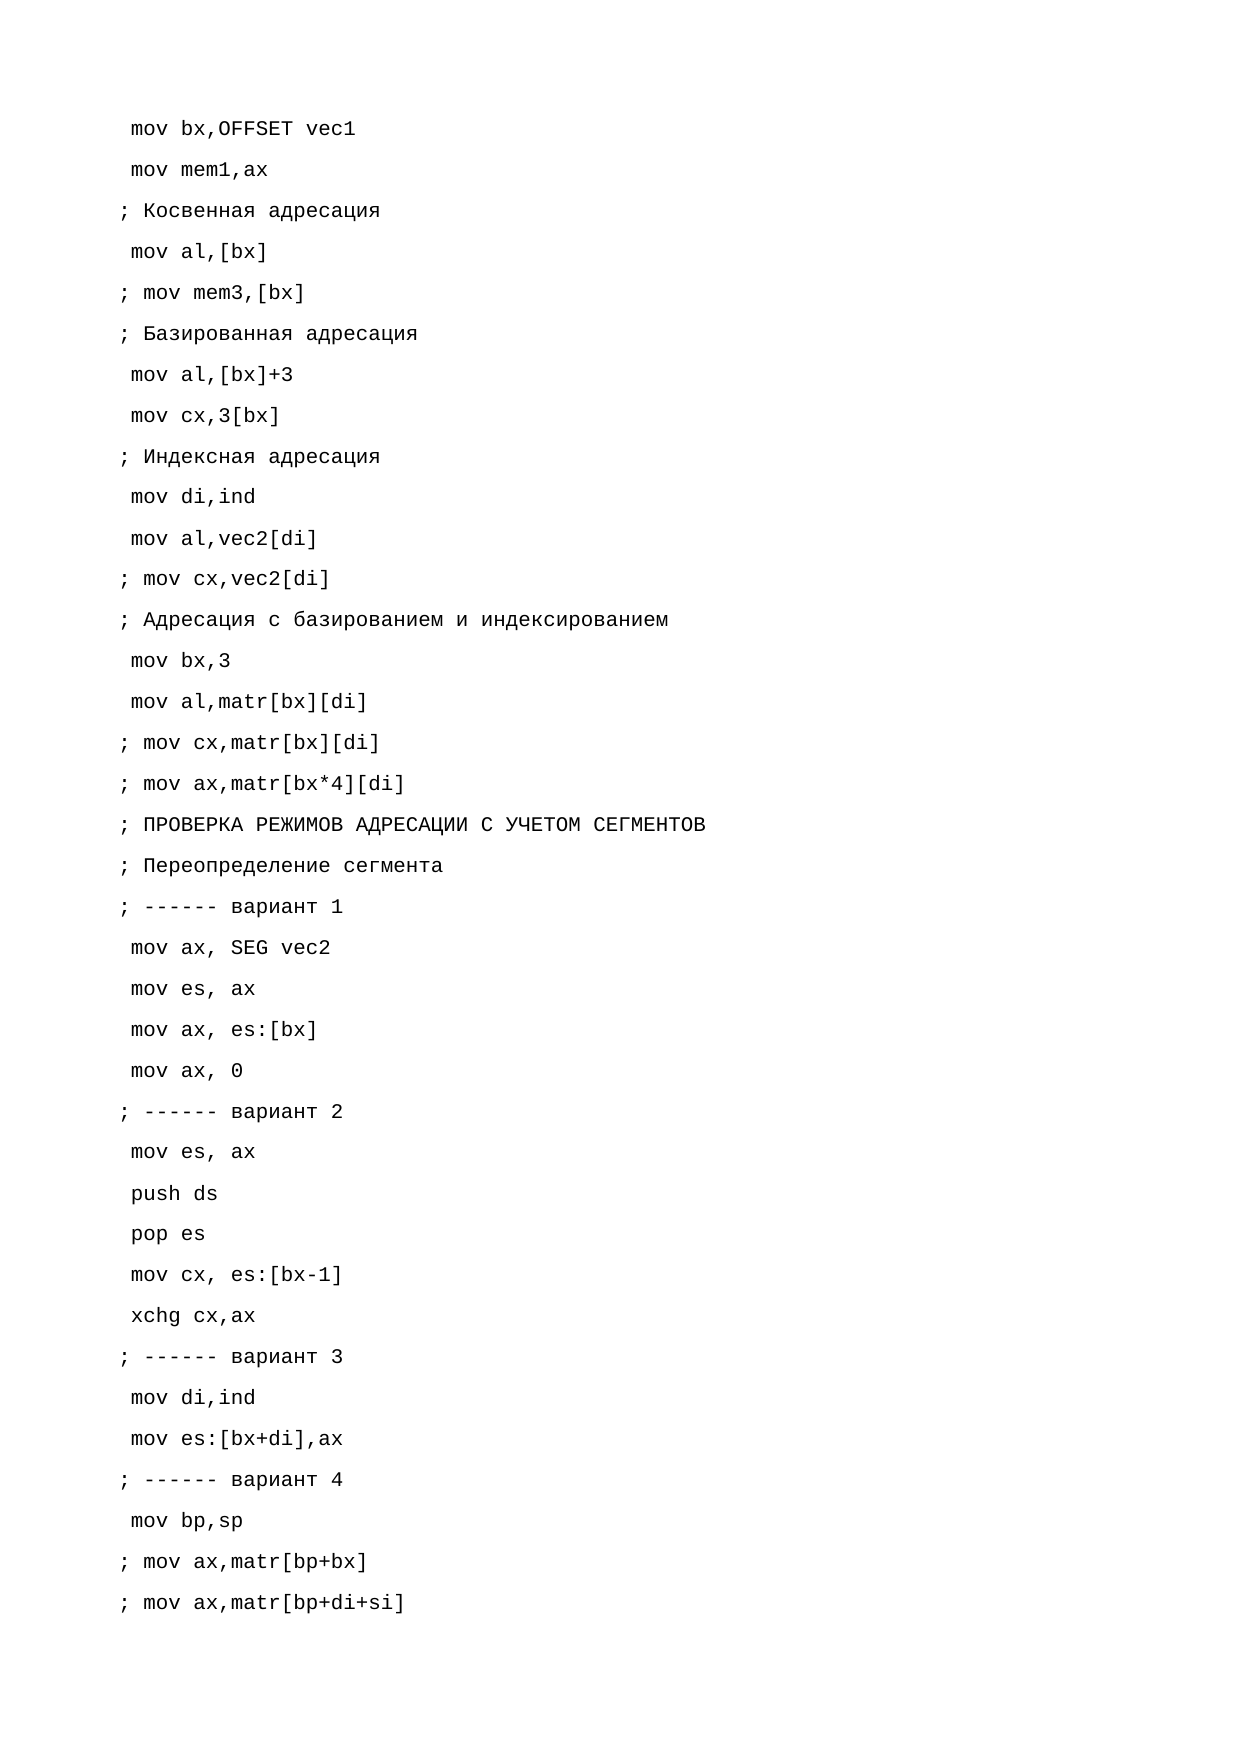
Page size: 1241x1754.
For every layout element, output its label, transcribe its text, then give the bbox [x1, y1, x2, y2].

text mov di,ind [118, 1387, 1122, 1411]
text ; Индексная адресация [118, 446, 1122, 469]
text ; Косвенная адресация [118, 200, 1122, 224]
text ; mov cx,matr[bx][di] [118, 732, 1122, 756]
text mov al,[bx]+3 [118, 364, 1122, 387]
text mov al,vec2[di] [118, 527, 1122, 551]
text mov cx, es:[bx-1] [118, 1264, 1122, 1288]
text mov ax, SEG vec2 [118, 937, 1122, 961]
text mov ax, es:[bx] [118, 1019, 1122, 1042]
text ; ------ вариант 2 [118, 1101, 1122, 1124]
text mov bx,OFFSET vec1 [118, 118, 1122, 142]
text ; Переопределение сегмента [118, 855, 1122, 879]
text ; ПРОВЕРКА РЕЖИМОВ АДРЕСАЦИИ С УЧЕТОМ СЕГМЕНТОВ [118, 814, 1122, 838]
text ; ------ вариант 1 [118, 896, 1122, 919]
text mov es:[bx+di],ax [118, 1428, 1122, 1452]
text ; ------ вариант 3 [118, 1346, 1122, 1370]
text ; mov cx,vec2[di] [118, 568, 1122, 592]
text ; mov mem3,[bx] [118, 282, 1122, 306]
text push ds [118, 1182, 1122, 1206]
text mov ax, 0 [118, 1060, 1122, 1083]
text ; mov ax,matr[bp+di+si] [118, 1592, 1122, 1616]
text xchg cx,ax [118, 1305, 1122, 1329]
text mov mem1,ax [118, 159, 1122, 183]
text mov al,matr[bx][di] [118, 691, 1122, 715]
text ; mov ax,matr[bx*4][di] [118, 773, 1122, 797]
text mov es, ax [118, 978, 1122, 1001]
text mov bp,sp [118, 1510, 1122, 1534]
text mov al,[bx] [118, 241, 1122, 264]
text ; Базированная адресация [118, 323, 1122, 346]
text pop es [118, 1223, 1122, 1247]
text ; ------ вариант 4 [118, 1469, 1122, 1493]
text mov bx,3 [118, 650, 1122, 674]
text mov cx,3[bx] [118, 405, 1122, 428]
text mov es, ax [118, 1142, 1122, 1165]
text ; Адресация с базированием и индексированием [118, 609, 1122, 633]
text mov di,ind [118, 487, 1122, 510]
text ; mov ax,matr[bp+bx] [118, 1551, 1122, 1574]
